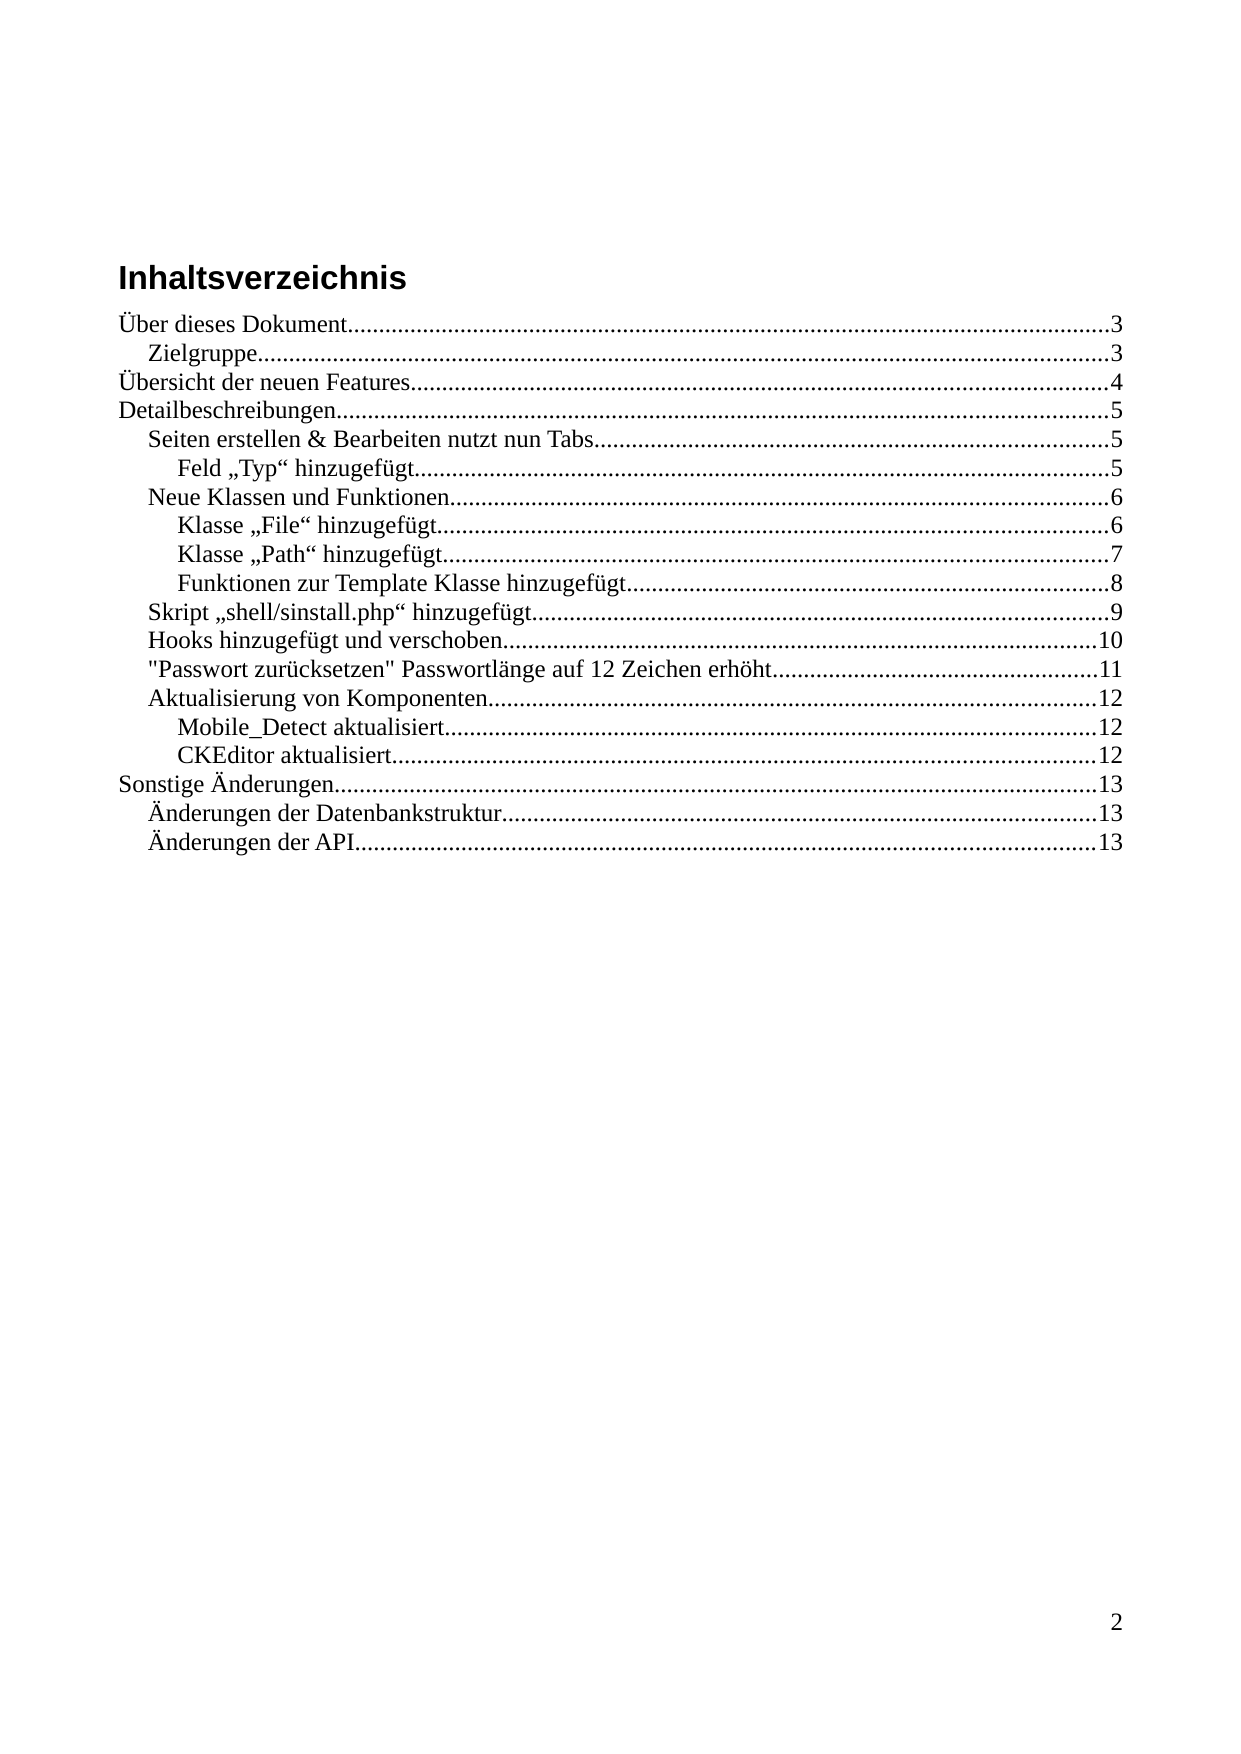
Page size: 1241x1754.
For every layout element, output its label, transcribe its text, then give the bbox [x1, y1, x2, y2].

text Änderungen der API 13 [148, 827, 1123, 855]
text CKEditor aktualisiert 12 [177, 740, 1123, 769]
text Übersicht der neuen Features 4 [118, 367, 1123, 395]
text Sonstige Änderungen 13 [118, 769, 1123, 798]
text "Passwort zurücksetzen" Passwortlänge auf 12 Zeichen erhöht 11 [148, 654, 1123, 683]
text Mobile_Detect aktualisiert 12 [177, 712, 1123, 740]
text Änderungen der Datenbankstruktur 13 [148, 798, 1123, 827]
text Zielgruppe 3 [148, 338, 1123, 367]
text Skript „shell/sinstall.php“ hinzugefügt 9 [148, 597, 1123, 625]
text Feld „Typ“ hinzugefügt 5 [177, 453, 1123, 482]
text Hooks hinzugefügt und verschoben 10 [148, 625, 1123, 654]
text Über dieses Dokument 3 [118, 309, 1123, 338]
text Aktualisierung von Komponenten 12 [148, 683, 1123, 712]
text Detailbeschreibungen 5 [118, 395, 1123, 424]
subtitle Inhaltsverzeichnis [118, 258, 1123, 297]
text Funktionen zur Template Klasse hinzugefügt 8 [177, 568, 1123, 597]
text Klasse „Path“ hinzugefügt 7 [177, 539, 1123, 568]
text Neue Klassen und Funktionen 6 [148, 482, 1123, 510]
text Seiten erstellen & Bearbeiten nutzt nun Tabs 5 [148, 424, 1123, 453]
text Klasse „File“ hinzugefügt 6 [177, 510, 1123, 539]
